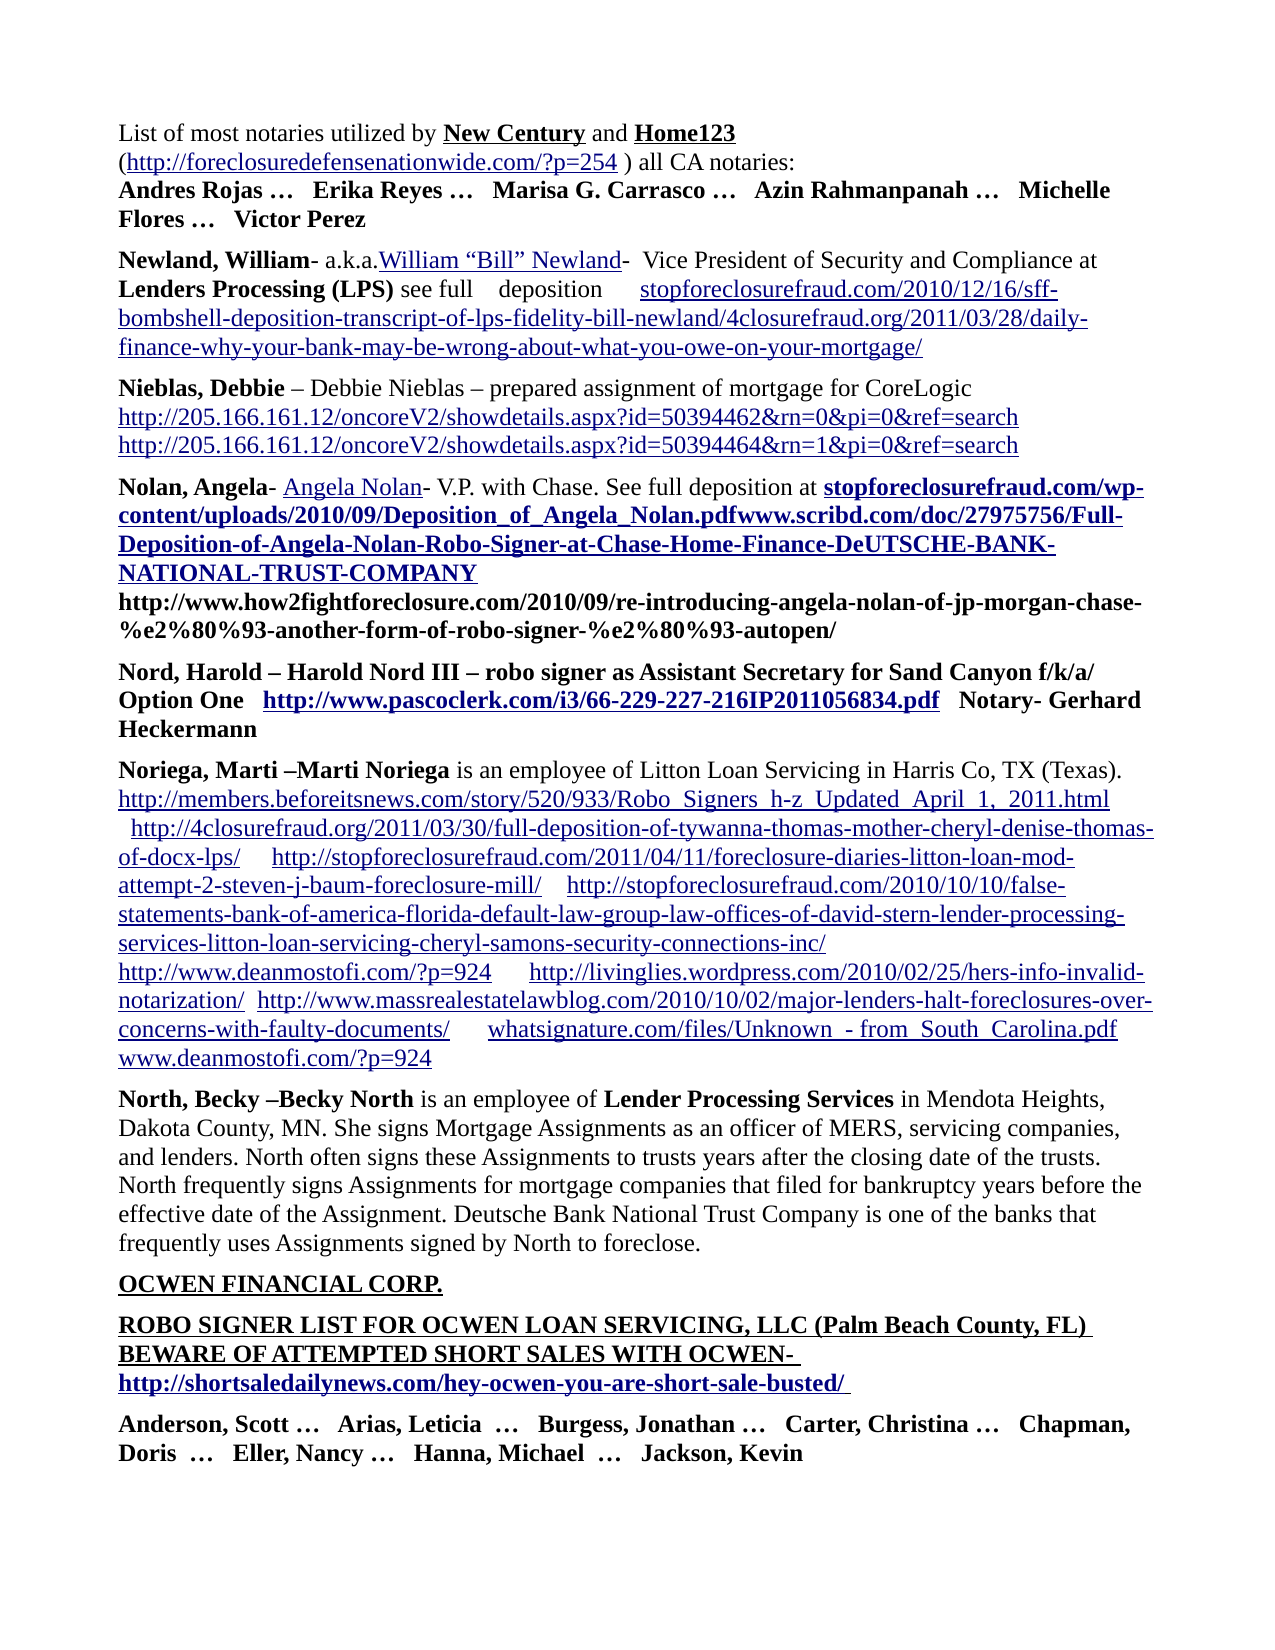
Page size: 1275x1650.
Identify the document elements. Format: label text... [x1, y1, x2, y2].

text North, Becky –Becky North is an employee of Lender Processing Services in Mendota Heights, Dakota County, MN. She signs Mortgage Assignments as an officer of MERS, servicing companies, and lenders. North often signs these Assignments to trusts years after the closing date of the trusts. North frequently signs Assignments for mortgage companies that filed for bankruptcy years before the effective date of the Assignment. Deutsche Bank National Trust Company is one of the banks that frequently uses Assignments signed by North to foreclose. [118, 1084, 1157, 1257]
text Nieblas, Debbie – Debbie Nieblas – prepared assignment of mortgage for CoreLogic http://205.166.161.12/oncoreV2/showdetails.aspx?id=50394462&rn=0&pi=0&ref=search http://205.166.161.12/oncoreV2/showdetails.aspx?id=50394464&rn=1&pi=0&ref=search [118, 373, 1157, 459]
text Nolan, Angela- Angela Nolan- V.P. with Chase. See full deposition at stopforeclosurefraud.com/wp-content/uploads/2010/09/Deposition_of_Angela_Nolan.pdfwww.scribd.com/doc/27975756/Full-Deposition-of-Angela-Nolan-Robo-Signer-at-Chase-Home-Finance-DeUTSCHE-BANK-NATIONAL-TRUST-COMPANY http://www.how2fightforeclosure.com/2010/09/re-introducing-angela-nolan-of-jp-morgan-chase-%e2%80%93-another-form-of-robo-signer-%e2%80%93-autopen/ [118, 472, 1157, 644]
text Anderson, Scott … Arias, Leticia … Burgess, Jonathan … Carter, Christina … Chapman, Doris … Eller, Nancy … Hanna, Michael … Jackson, Kevin [118, 1409, 1157, 1467]
text OCWEN FINANCIAL CORP. [118, 1269, 1157, 1298]
text List of most notaries utilized by New Century and Home123 (http://foreclosuredefensenationwide.com/?p=254 ) all CA notaries: Andres Rojas … Erika Reyes … Marisa G. Carrasco … Azin Rahmanpanah … Michelle Flores … Victor Perez [118, 118, 1157, 233]
text Newland, William- a.k.a.William “Bill” Newland- Vice President of Security and Compliance at Lenders Processing (LPS) see full deposition stopforeclosurefraud.com/2010/12/16/sff-bombshell-deposition-transcript-of-lps-fidelity-bill-newland/4closurefraud.org/2011/03/28/daily-finance-why-your-bank-may-be-wrong-about-what-you-owe-on-your-mortgage/ [118, 246, 1157, 361]
text Nord, Harold – Harold Nord III – robo signer as Assistant Secretary for Sand Canyon f/k/a/ Option One http://www.pascoclerk.com/i3/66-229-227-216IP2011056834.pdf Notary- Gerhard Heckermann [118, 657, 1157, 743]
text Noriega, Marti –Marti Noriega is an employee of Litton Loan Servicing in Harris Co, TX (Texas). http://members.beforeitsnews.com/story/520/933/Robo_Signers_h-z_Updated_April_1,_2011.html http://4closurefraud.org/2011/03/30/full-deposition-of-tywanna-thomas-mother-cheryl-denise-thomas-of-docx-lps/ http://stopforeclosurefraud.com/2011/04/11/foreclosure-diaries-litton-loan-mod-attempt-2-steven-j-baum-foreclosure-mill/ http://stopforeclosurefraud.com/2010/10/10/false-statements-bank-of-america-florida-default-law-group-law-offices-of-david-stern-lender-processing-services-litton-loan-servicing-cheryl-samons-security-connections-inc/ http://www.deanmostofi.com/?p=924 http://livinglies.wordpress.com/2010/02/25/hers-info-invalid-notarization/ http://www.massrealestatelawblog.com/2010/10/02/major-lenders-halt-foreclosures-over-concerns-with-faulty-documents/ whatsignature.com/files/Unknown_- from_South_Carolina.pdf www.deanmostofi.com/?p=924 [118, 756, 1157, 1072]
text ROBO SIGNER LIST FOR OCWEN LOAN SERVICING, LLC (Palm Beach County, FL) BEWARE OF ATTEMPTED SHORT SALES WITH OCWEN- http://shortsaledailynews.com/hey-ocwen-you-are-short-sale-busted/ [118, 1311, 1157, 1397]
